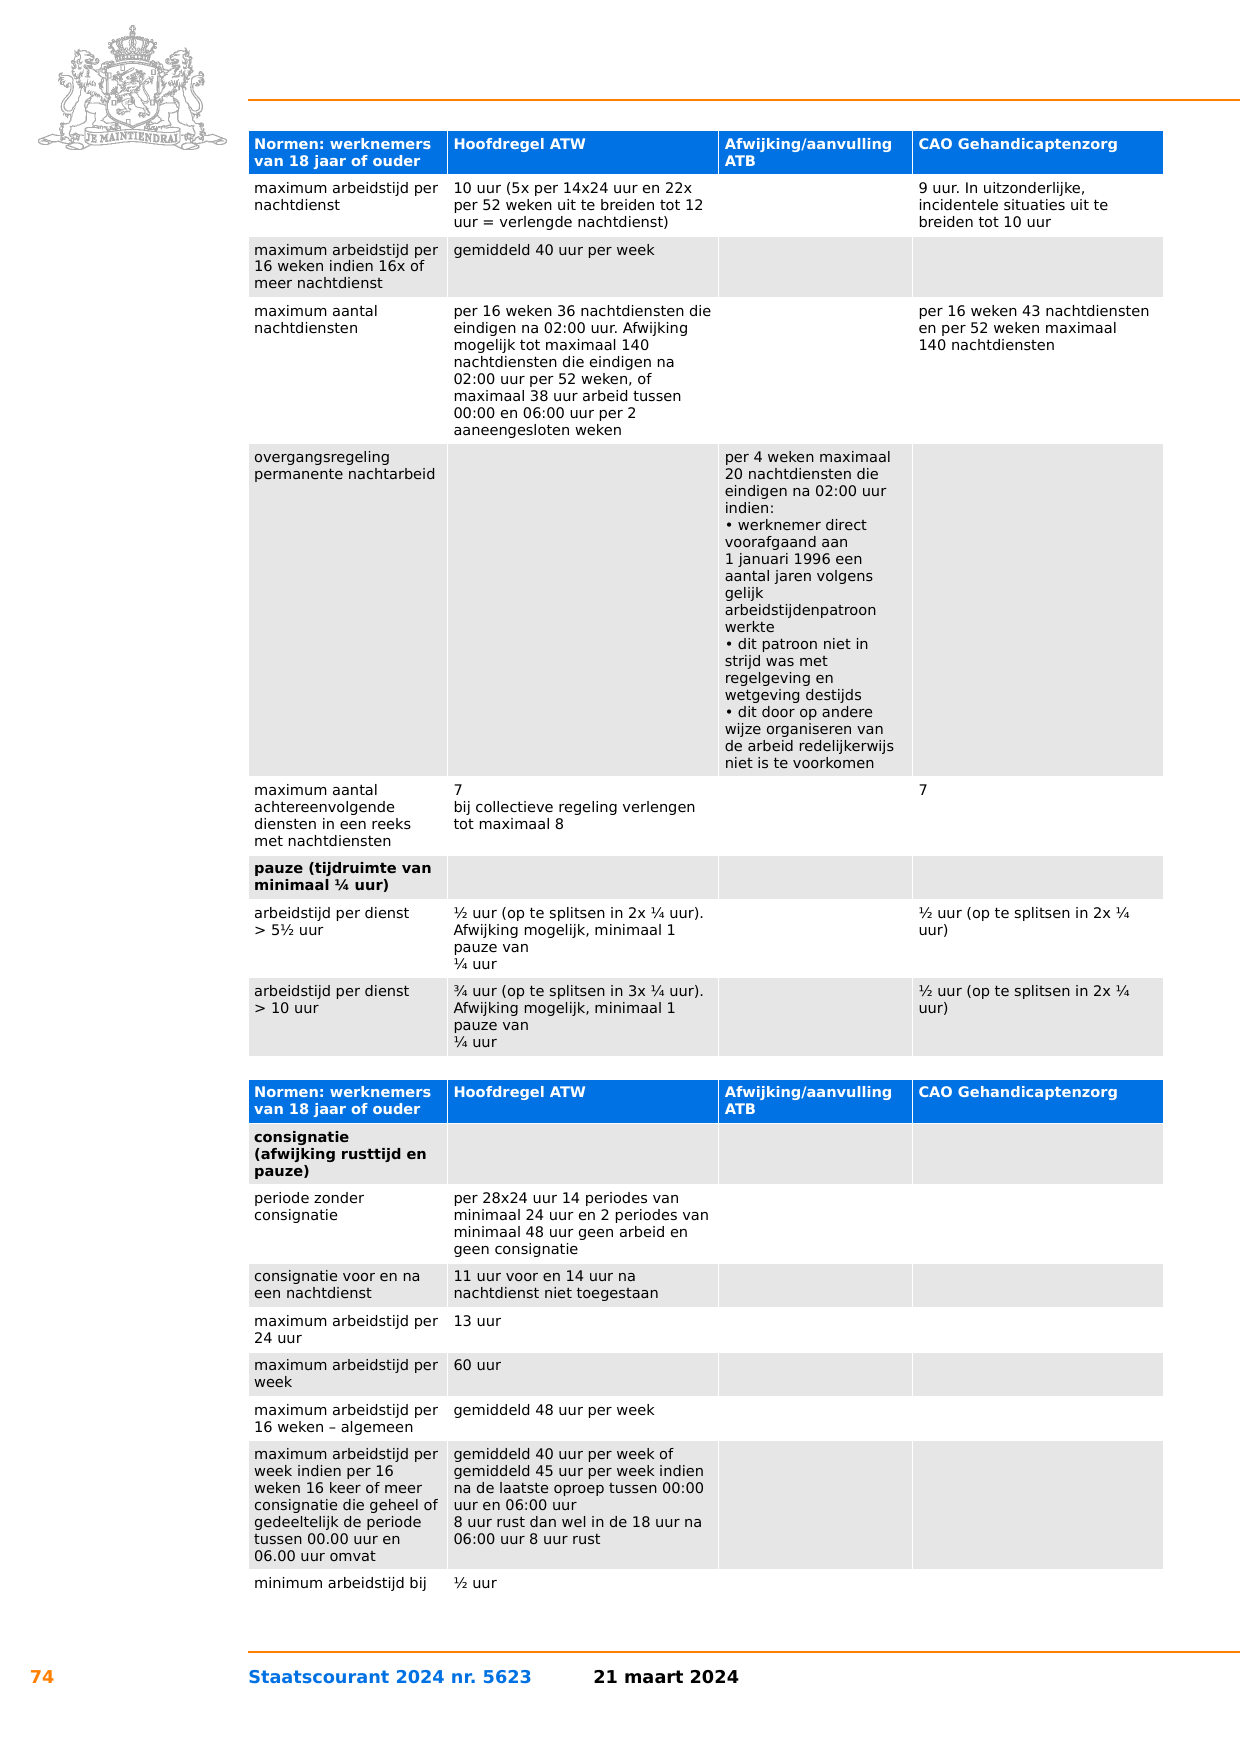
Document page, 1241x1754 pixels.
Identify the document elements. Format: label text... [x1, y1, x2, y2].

table_cell maximum arbeidstijd per 16 weken indien 16x of meer nachtdienst [249, 237, 447, 297]
table_cell ½ uur (op te splitsen in 2x ¼ uur) [913, 900, 1163, 977]
table_cell [448, 856, 718, 899]
table_cell maximum aantal achtereenvolgende diensten in een reeks met nachtdiensten [249, 777, 447, 854]
table_cell ½ uur (op te splitsen in 2x ¼ uur). Afwijking mogelijk, minimaal 1 pauze van ¼ uur [448, 900, 718, 977]
table_cell [913, 1124, 1163, 1184]
table_cell periode zonder consignatie [249, 1185, 447, 1263]
table_cell gemiddeld 48 uur per week [448, 1397, 718, 1440]
table_cell [913, 1397, 1163, 1440]
table_cell [719, 978, 912, 1056]
table_cell [719, 1570, 912, 1597]
table_cell 7 bij collectieve regeling verlengen tot maximaal 8 [448, 777, 718, 854]
table_cell [913, 1441, 1163, 1569]
table_cell maximum aantal nachtdiensten [249, 298, 447, 443]
table_cell per 28x24 uur 14 periodes van minimaal 24 uur en 2 periodes van minimaal 48 uur geen arbeid en geen consignatie [448, 1185, 718, 1263]
table_cell [913, 1185, 1163, 1263]
table_cell 7 [913, 777, 1163, 854]
table_cell 11 uur voor en 14 uur na nachtdienst niet toegestaan [448, 1264, 718, 1307]
table_cell per 16 weken 43 nachtdiensten en per 52 weken maximaal 140 nachtdiensten [913, 298, 1163, 443]
picture [38, 25, 227, 150]
table_cell ½ uur (op te splitsen in 2x ¼ uur) [913, 978, 1163, 1056]
table_cell maximum arbeidstijd per week [249, 1353, 447, 1396]
table_header Normen: werknemers van 18 jaar of ouder [249, 1080, 447, 1123]
table_cell [719, 1124, 912, 1184]
table_cell [719, 237, 912, 297]
table_cell [719, 856, 912, 899]
table_cell [719, 1441, 912, 1569]
table_cell 60 uur [448, 1353, 718, 1396]
table_cell [719, 1185, 912, 1263]
table_cell [719, 1308, 912, 1351]
table_header Afwijking/aanvulling ATB [719, 131, 912, 174]
table_header CAO Gehandicaptenzorg [913, 1080, 1163, 1123]
table_cell [448, 444, 718, 776]
table_header Normen: werknemers van 18 jaar of ouder [249, 131, 447, 174]
table_cell maximum arbeidstijd per 16 weken – algemeen [249, 1397, 447, 1440]
table_cell [719, 175, 912, 236]
table_cell [719, 900, 912, 977]
table_cell [913, 444, 1163, 776]
table_cell maximum arbeidstijd per 24 uur [249, 1308, 447, 1351]
table_cell [913, 237, 1163, 297]
table_cell [913, 1308, 1163, 1351]
table_cell [719, 1264, 912, 1307]
table_cell pauze (tijdruimte van minimaal ¼ uur) [249, 856, 447, 899]
table_cell 9 uur. In uitzonderlijke, incidentele situaties uit te breiden tot 10 uur [913, 175, 1163, 236]
table_header CAO Gehandicaptenzorg [913, 131, 1163, 174]
table_cell [719, 1397, 912, 1440]
table_cell per 4 weken maximaal 20 nachtdiensten die eindigen na 02:00 uur indien: • werknemer direct voorafgaand aan 1 januari 1996 een aantal jaren volgens gelijk arbeidstijdenpatroon werkte • dit patroon niet in strijd was met regelgeving en wetgeving destijds • dit door op andere wijze organiseren van de arbeid redelijkerwijs niet is te voorkomen [719, 444, 912, 776]
table_cell [913, 856, 1163, 899]
table_cell [719, 1353, 912, 1396]
table_cell 10 uur (5x per 14x24 uur en 22x per 52 weken uit te breiden tot 12 uur = verlengde nachtdienst) [448, 175, 718, 236]
table_header Afwijking/aanvulling ATB [719, 1080, 912, 1123]
table_cell gemiddeld 40 uur per week of gemiddeld 45 uur per week indien na de laatste oproep tussen 00:00 uur en 06:00 uur 8 uur rust dan wel in de 18 uur na 06:00 uur 8 uur rust [448, 1441, 718, 1569]
table_cell maximum arbeidstijd per nachtdienst [249, 175, 447, 236]
table_cell ½ uur [448, 1570, 718, 1597]
table_cell arbeidstijd per dienst > 5½ uur [249, 900, 447, 977]
table_cell arbeidstijd per dienst > 10 uur [249, 978, 447, 1056]
table_cell 13 uur [448, 1308, 718, 1351]
table_cell per 16 weken 36 nachtdiensten die eindigen na 02:00 uur. Afwijking mogelijk tot maximaal 140 nachtdiensten die eindigen na 02:00 uur per 52 weken, of maximaal 38 uur arbeid tussen 00:00 en 06:00 uur per 2 aaneengesloten weken [448, 298, 718, 443]
table_header Hoofdregel ATW [448, 131, 718, 174]
table_cell overgangsregeling permanente nachtarbeid [249, 444, 447, 776]
table_cell consignatie voor en na een nachtdienst [249, 1264, 447, 1307]
table_cell [719, 777, 912, 854]
table_cell consignatie (afwijking rusttijd en pauze) [249, 1124, 447, 1184]
table_cell ¾ uur (op te splitsen in 3x ¼ uur). Afwijking mogelijk, minimaal 1 pauze van ¼ uur [448, 978, 718, 1056]
table_cell [913, 1264, 1163, 1307]
table_cell [448, 1124, 718, 1184]
table_cell [719, 298, 912, 443]
table_cell minimum arbeidstijd bij [249, 1570, 447, 1597]
table_cell gemiddeld 40 uur per week [448, 237, 718, 297]
table_cell maximum arbeidstijd per week indien per 16 weken 16 keer of meer consignatie die geheel of gedeeltelijk de periode tussen 00.00 uur en 06.00 uur omvat [249, 1441, 447, 1569]
table_cell [913, 1570, 1163, 1597]
table_cell [913, 1353, 1163, 1396]
table_header Hoofdregel ATW [448, 1080, 718, 1123]
